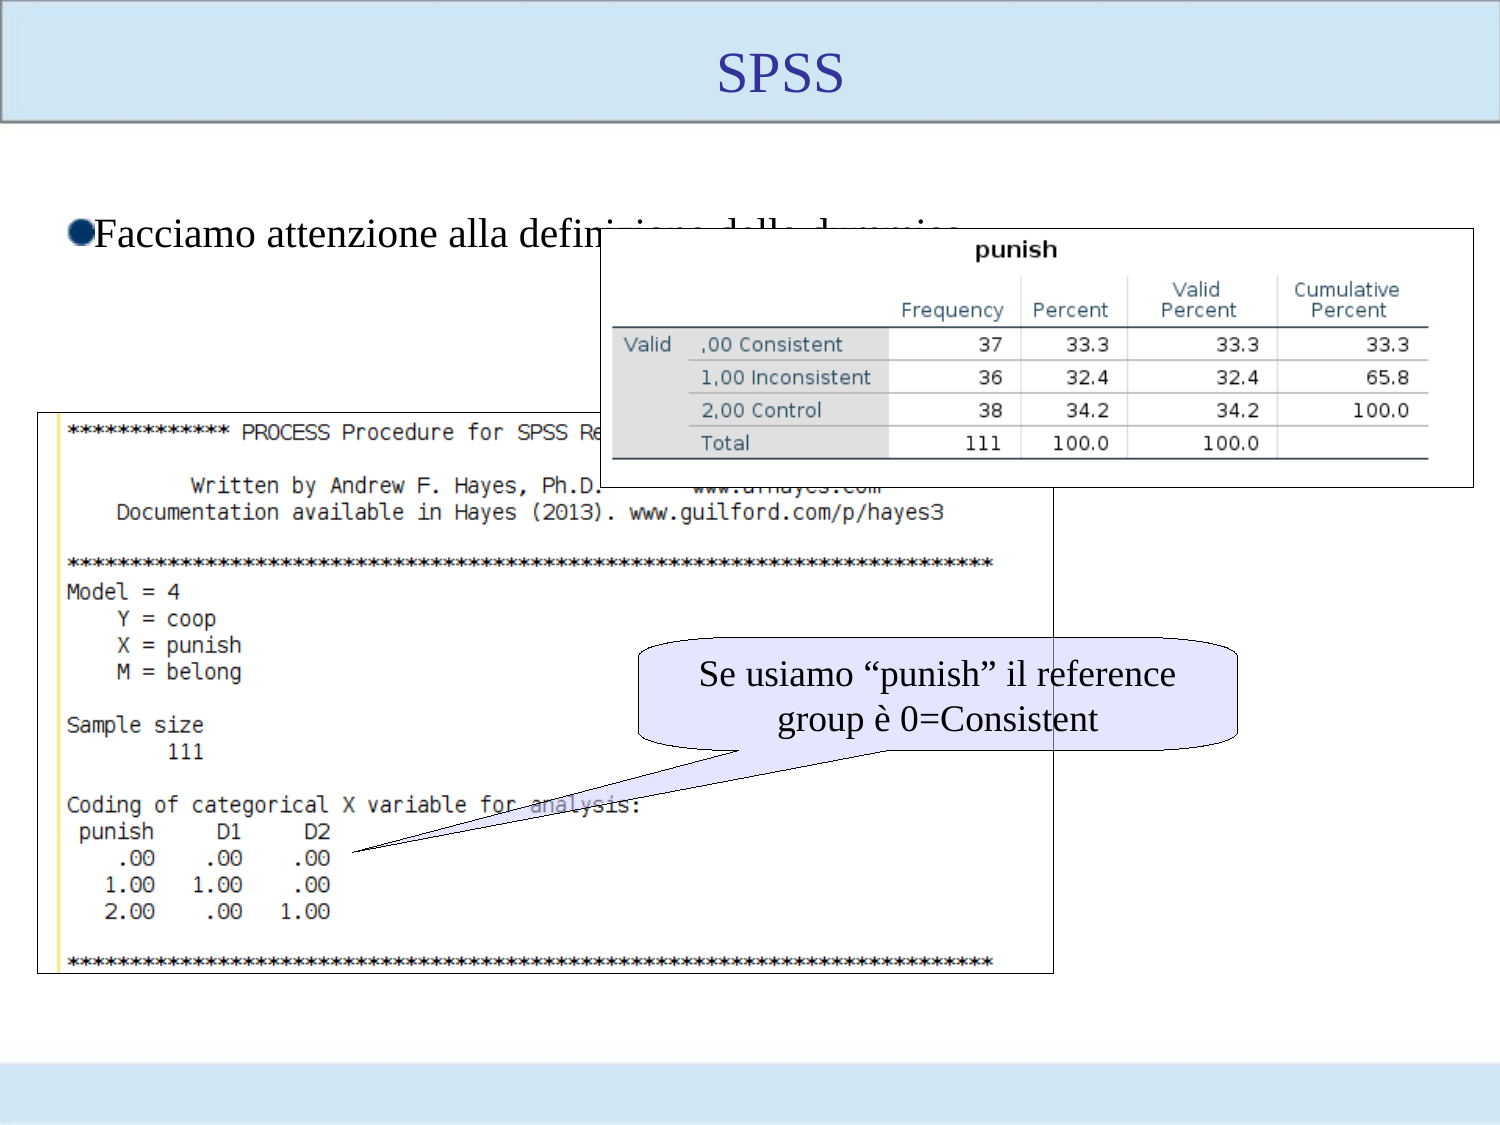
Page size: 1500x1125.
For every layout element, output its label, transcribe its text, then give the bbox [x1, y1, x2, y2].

title SPSS [249, 21, 1313, 117]
text_box Se usiamo “punish” il reference group è 0=Consistent [352, 637, 1238, 853]
text_box Facciamo attenzione alla definizione delle dummies [49, 168, 1475, 264]
picture [0, 0, 1500, 1125]
